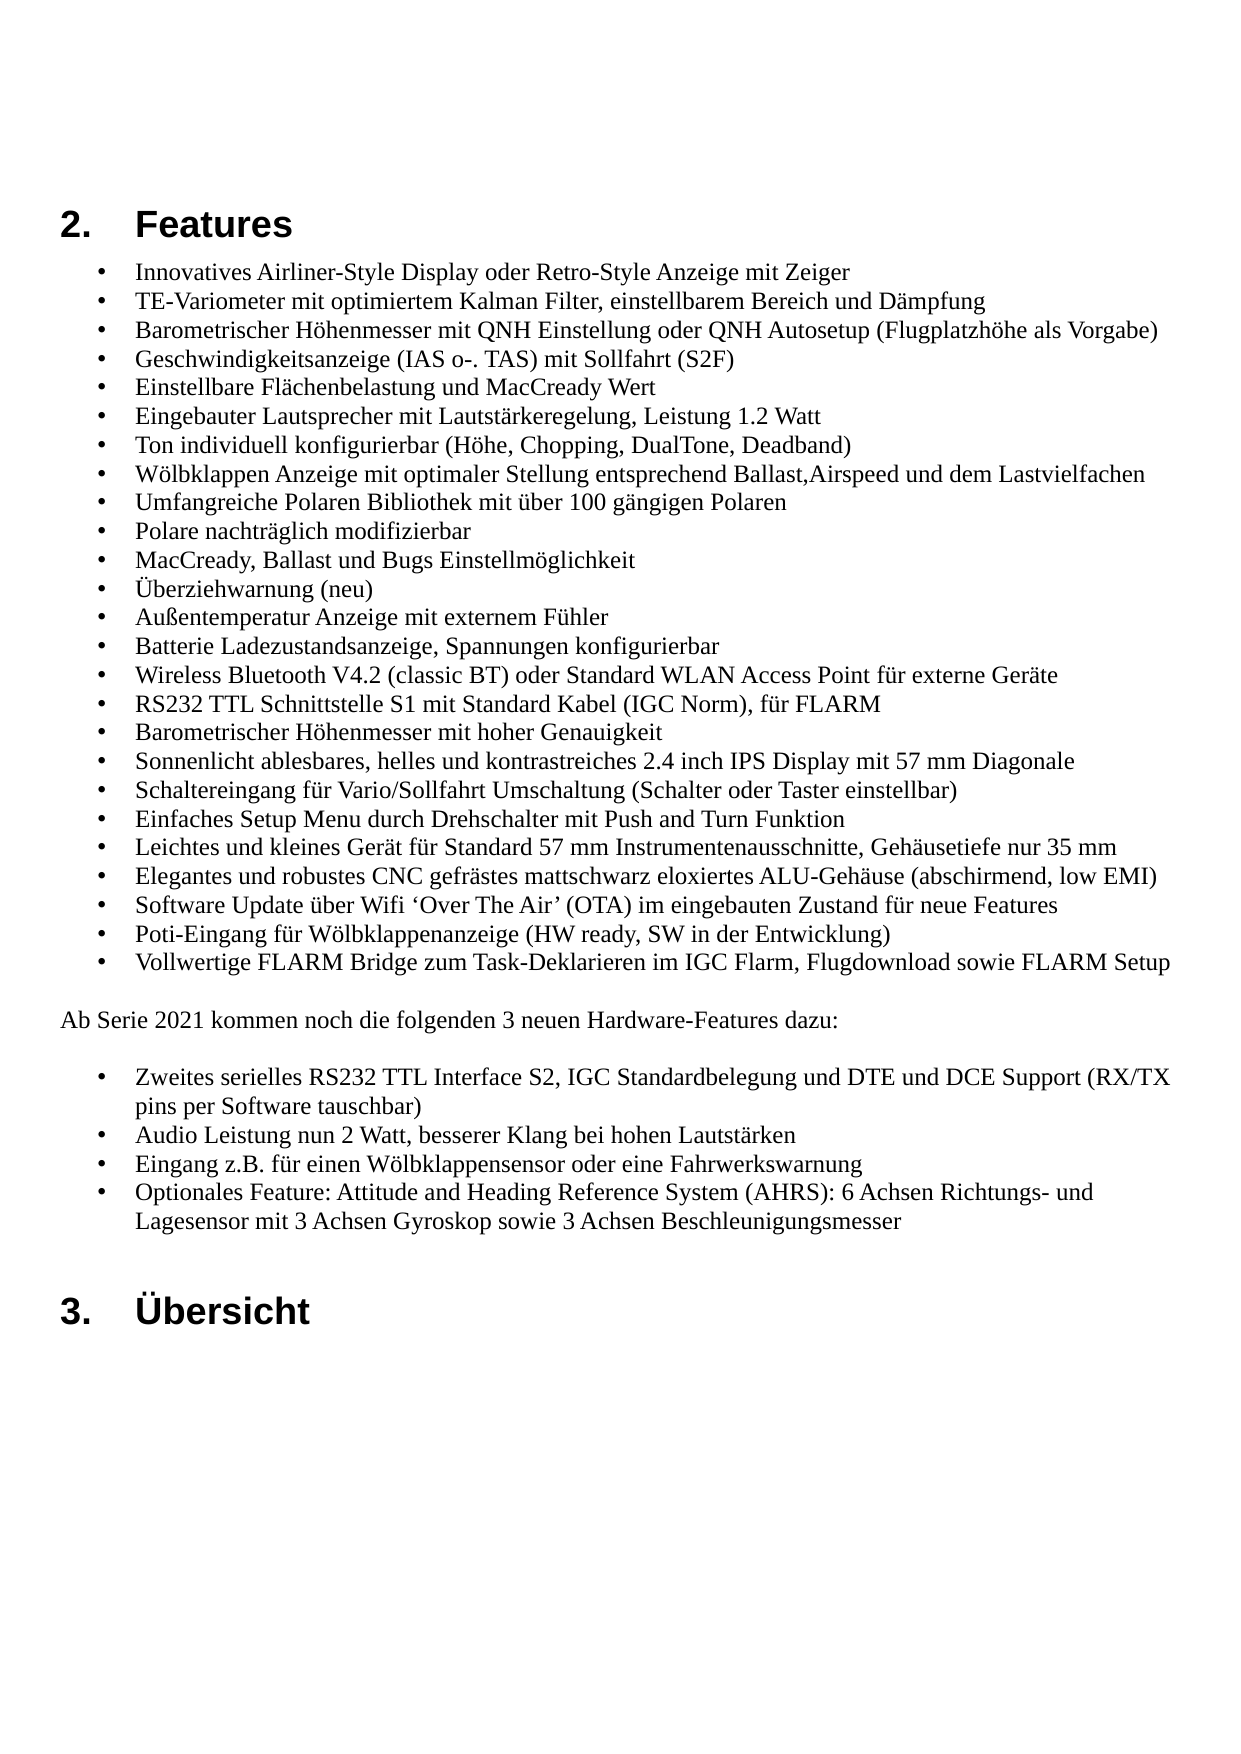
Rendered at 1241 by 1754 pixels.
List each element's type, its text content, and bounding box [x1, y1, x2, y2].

list Überziehwarnung (neu) [97, 574, 1207, 602]
list Optionales Feature: Attitude and Heading Reference System (AHRS): 6 Achsen Richtungs- und Lagesensor mit 3 Achsen Gyroskop sowie 3 Achsen Beschleunigungsmesser [97, 1177, 1207, 1235]
list Umfangreiche Polaren Bibliothek mit über 100 gängigen Polaren [97, 487, 1207, 516]
list Innovatives Airliner-Style Display oder Retro-Style Anzeige mit Zeiger [97, 257, 1207, 286]
list Batterie Ladezustandsanzeige, Spannungen konfigurierbar [97, 631, 1207, 660]
list Wireless Bluetooth V4.2 (classic BT) oder Standard WLAN Access Point für externe Geräte [97, 660, 1207, 689]
list Sonnenlicht ablesbares, helles und kontrastreiches 2.4 inch IPS Display mit 57 mm Diagonale [97, 746, 1207, 775]
list Außentemperatur Anzeige mit externem Fühler [97, 602, 1207, 631]
list Barometrischer Höhenmesser mit hoher Genauigkeit [97, 717, 1207, 746]
text Ab Serie 2021 kommen noch die folgenden 3 neuen Hardware-Features dazu: [60, 1005, 1207, 1034]
list Zweites serielles RS232 TTL Interface S2, IGC Standardbelegung und DTE und DCE Support (RX/TX pins per Software tauschbar) [97, 1062, 1207, 1120]
list Leichtes und kleines Gerät für Standard 57 mm Instrumentenausschnitte, Gehäusetiefe nur 35 mm [97, 832, 1207, 861]
list Elegantes und robustes CNC gefrästes mattschwarz eloxiertes ALU-Gehäuse (abschirmend, low EMI) [97, 861, 1207, 890]
list RS232 TTL Schnittstelle S1 mit Standard Kabel (IGC Norm), für FLARM [97, 689, 1207, 717]
list Einfaches Setup Menu durch Drehschalter mit Push and Turn Funktion [97, 804, 1207, 832]
list Ton individuell konfigurierbar (Höhe, Chopping, DualTone, Deadband) [97, 430, 1207, 459]
list Eingebauter Lautsprecher mit Lautstärkeregelung, Leistung 1.2 Watt [97, 401, 1207, 430]
list Barometrischer Höhenmesser mit QNH Einstellung oder QNH Autosetup (Flugplatzhöhe als Vorgabe) [97, 315, 1207, 344]
list Geschwindigkeitsanzeige (IAS o-. TAS) mit Sollfahrt (S2F) [97, 344, 1207, 372]
list Einstellbare Flächenbelastung und MacCready Wert [97, 372, 1207, 401]
list Vollwertige FLARM Bridge zum Task-Deklarieren im IGC Flarm, Flugdownload sowie FLARM Setup [97, 947, 1207, 976]
list Schaltereingang für Vario/Sollfahrt Umschaltung (Schalter oder Taster einstellbar) [97, 775, 1207, 804]
list MacCready, Ballast und Bugs Einstellmöglichkeit [97, 545, 1207, 574]
subtitle Übersicht [60, 1289, 1207, 1332]
list Eingang z.B. für einen Wölbklappensensor oder eine Fahrwerkswarnung [97, 1149, 1207, 1177]
list Wölbklappen Anzeige mit optimaler Stellung entsprechend Ballast,Airspeed und dem Lastvielfachen [97, 459, 1207, 487]
list Polare nachträglich modifizierbar [97, 516, 1207, 545]
subtitle Features [60, 201, 1207, 245]
list Poti-Eingang für Wölbklappenanzeige (HW ready, SW in der Entwicklung) [97, 919, 1207, 947]
list TE-Variometer mit optimiertem Kalman Filter, einstellbarem Bereich und Dämpfung [97, 286, 1207, 315]
list Audio Leistung nun 2 Watt, besserer Klang bei hohen Lautstärken [97, 1120, 1207, 1149]
list Software Update über Wifi ‘Over The Air’ (OTA) im eingebauten Zustand für neue Features [97, 890, 1207, 919]
